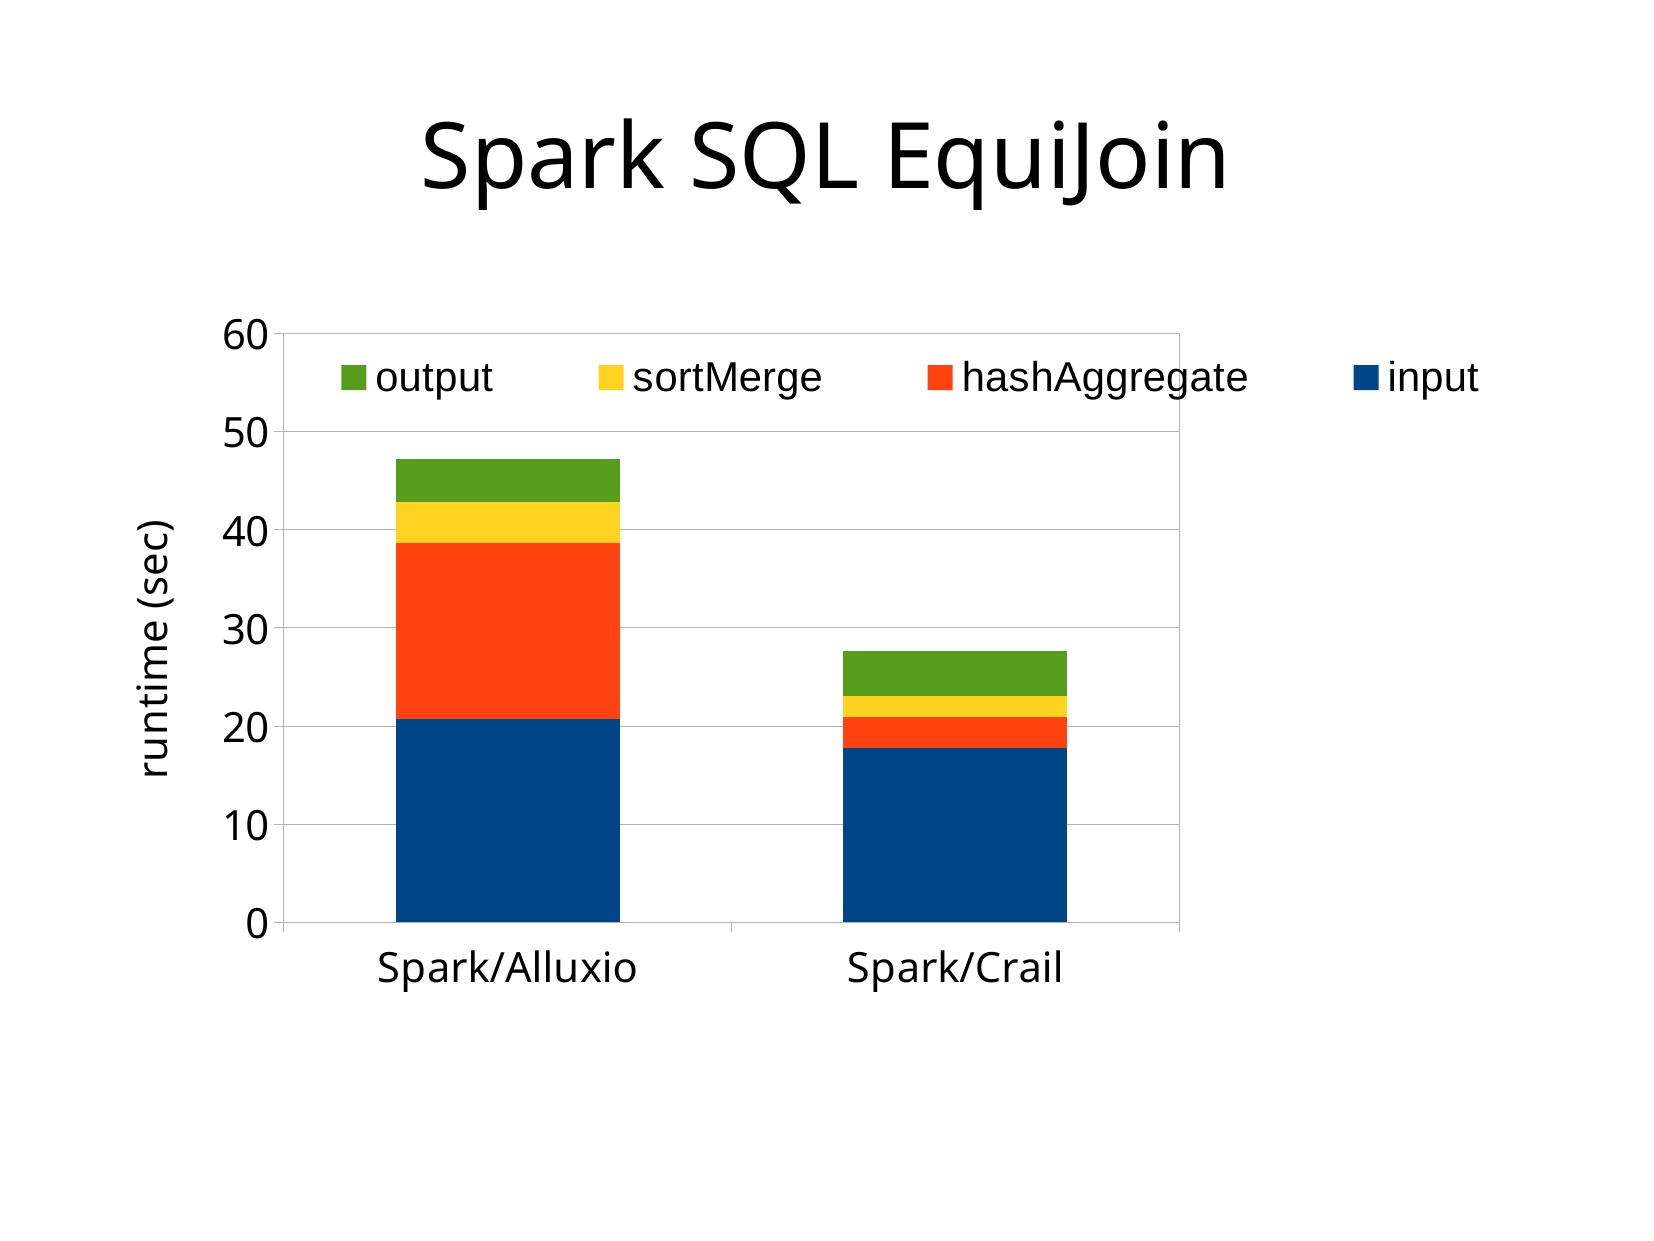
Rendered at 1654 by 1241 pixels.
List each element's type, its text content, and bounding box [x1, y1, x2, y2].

chart [82, 290, 1571, 1010]
title Spark SQL EquiJoin [82, 49, 1571, 257]
